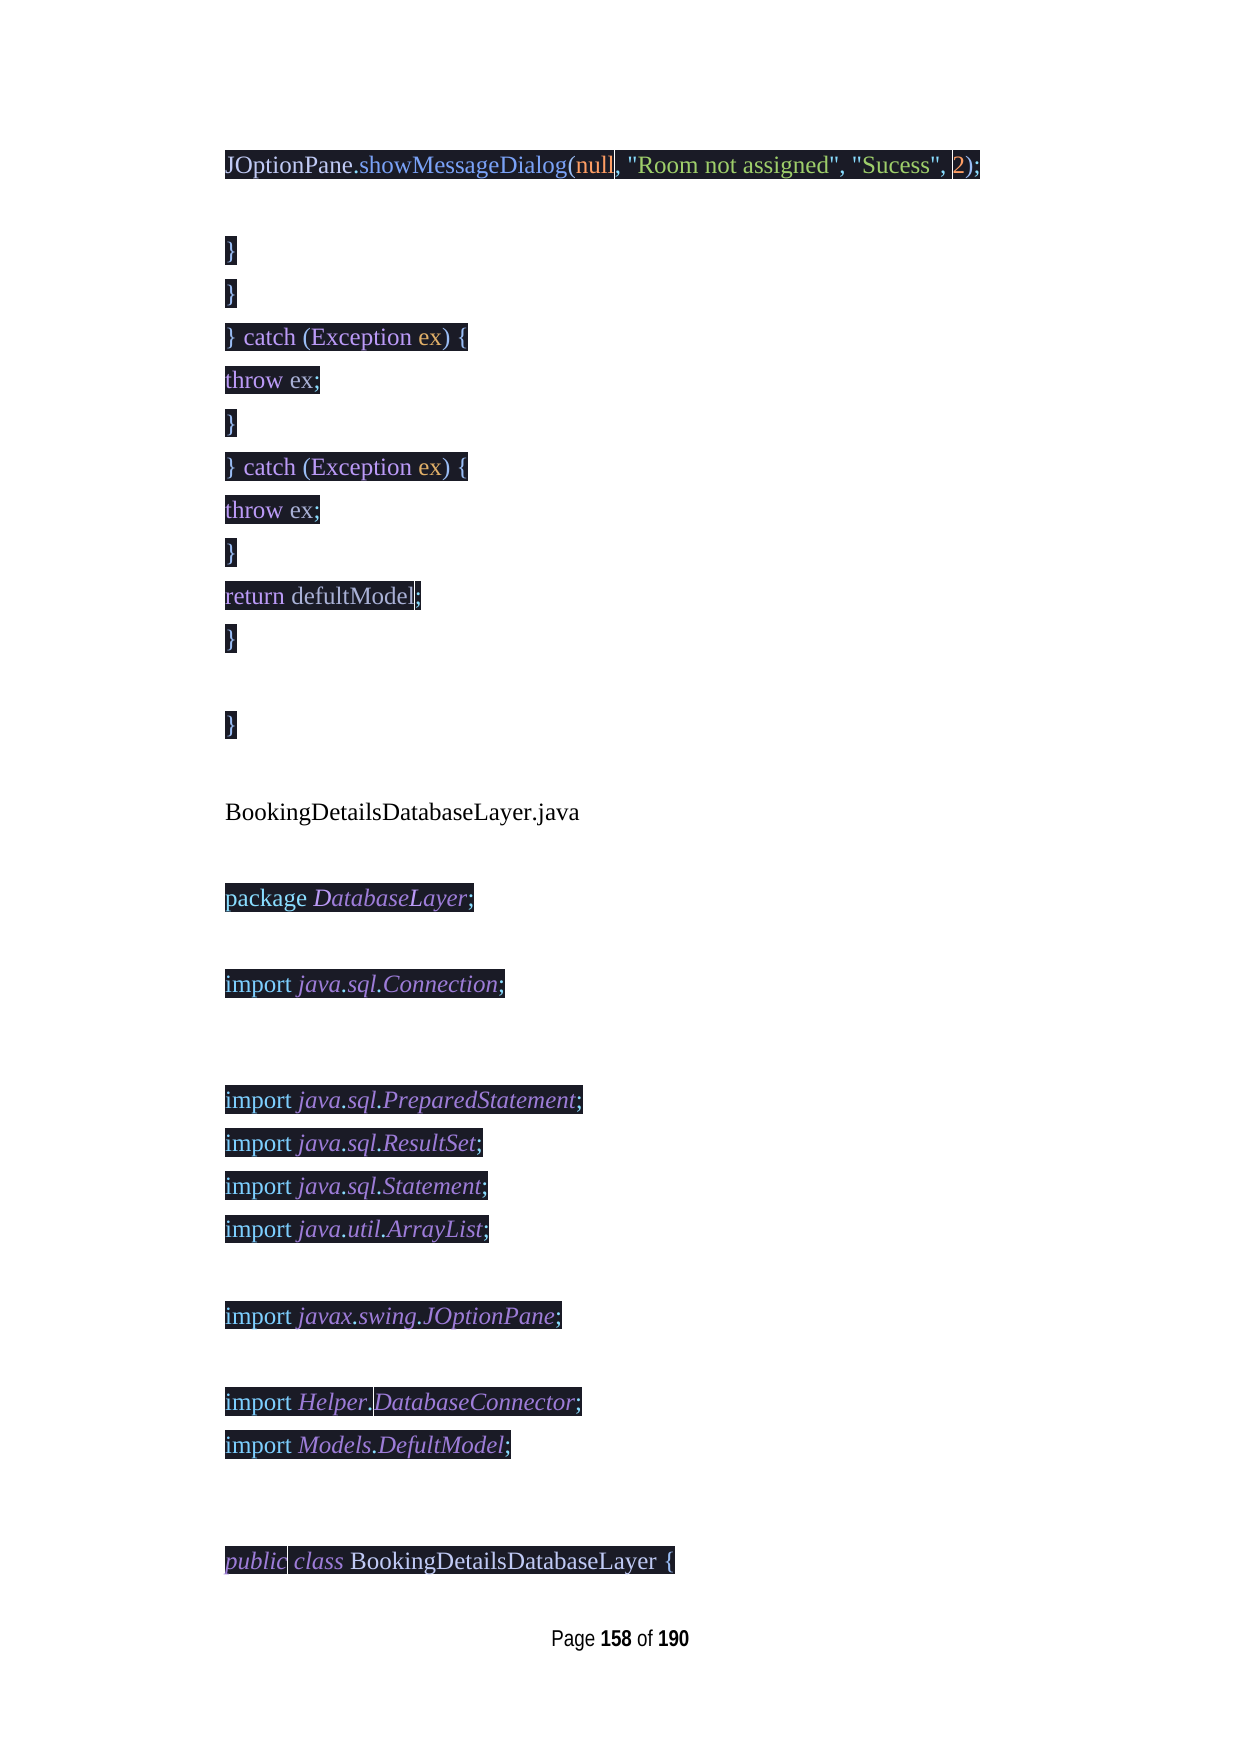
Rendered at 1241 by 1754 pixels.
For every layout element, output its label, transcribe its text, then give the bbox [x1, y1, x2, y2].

text BookingDetailsDatabaseLayer.java [225, 797, 1090, 826]
text } [225, 236, 1090, 265]
text } [225, 711, 1090, 739]
text import java.sql.ResultSet; [225, 1128, 1090, 1157]
text throw ex; [225, 366, 1090, 394]
text } [225, 409, 1090, 437]
text import javax.swing.JOptionPane; [225, 1301, 1090, 1329]
text } catch (Exception ex) { [225, 452, 1090, 481]
text return defultModel; [225, 581, 1090, 610]
text } [225, 279, 1090, 308]
text import java.sql.Statement; [225, 1171, 1090, 1200]
text import java.sql.Connection; [225, 969, 1090, 998]
text import java.util.ArrayList; [225, 1214, 1090, 1243]
text import Models.DefultModel; [225, 1430, 1090, 1459]
text package DatabaseLayer; [225, 883, 1090, 912]
text import Helper.DatabaseConnector; [225, 1387, 1090, 1416]
text } [225, 624, 1090, 653]
text JOptionPane.showMessageDialog(null, "Room not assigned", "Sucess", 2); [225, 150, 1090, 179]
text public class BookingDetailsDatabaseLayer { [225, 1546, 1090, 1574]
text throw ex; [225, 495, 1090, 524]
text } [225, 538, 1090, 567]
text import java.sql.PreparedStatement; [225, 1085, 1090, 1114]
text } catch (Exception ex) { [225, 322, 1090, 351]
